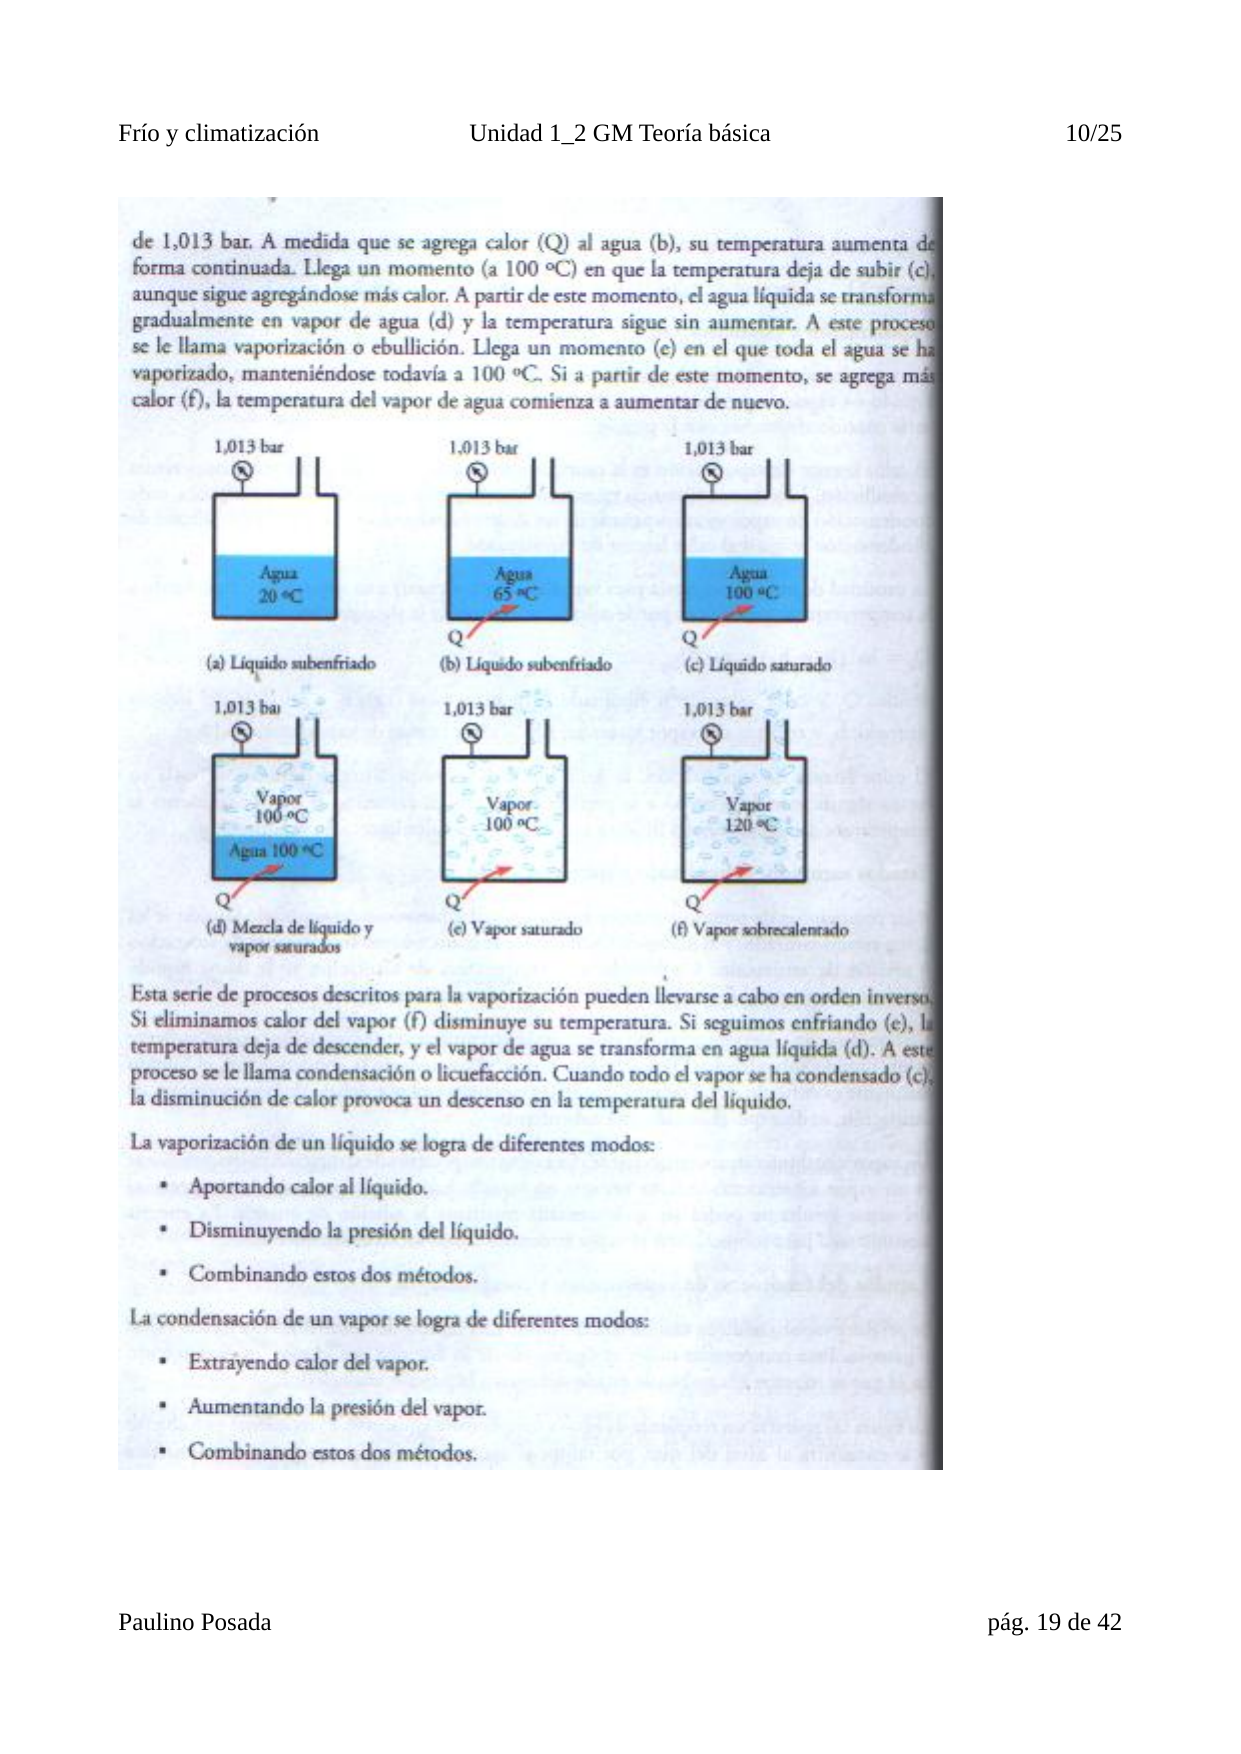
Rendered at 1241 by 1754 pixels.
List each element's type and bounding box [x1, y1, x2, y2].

picture [118, 197, 943, 1470]
